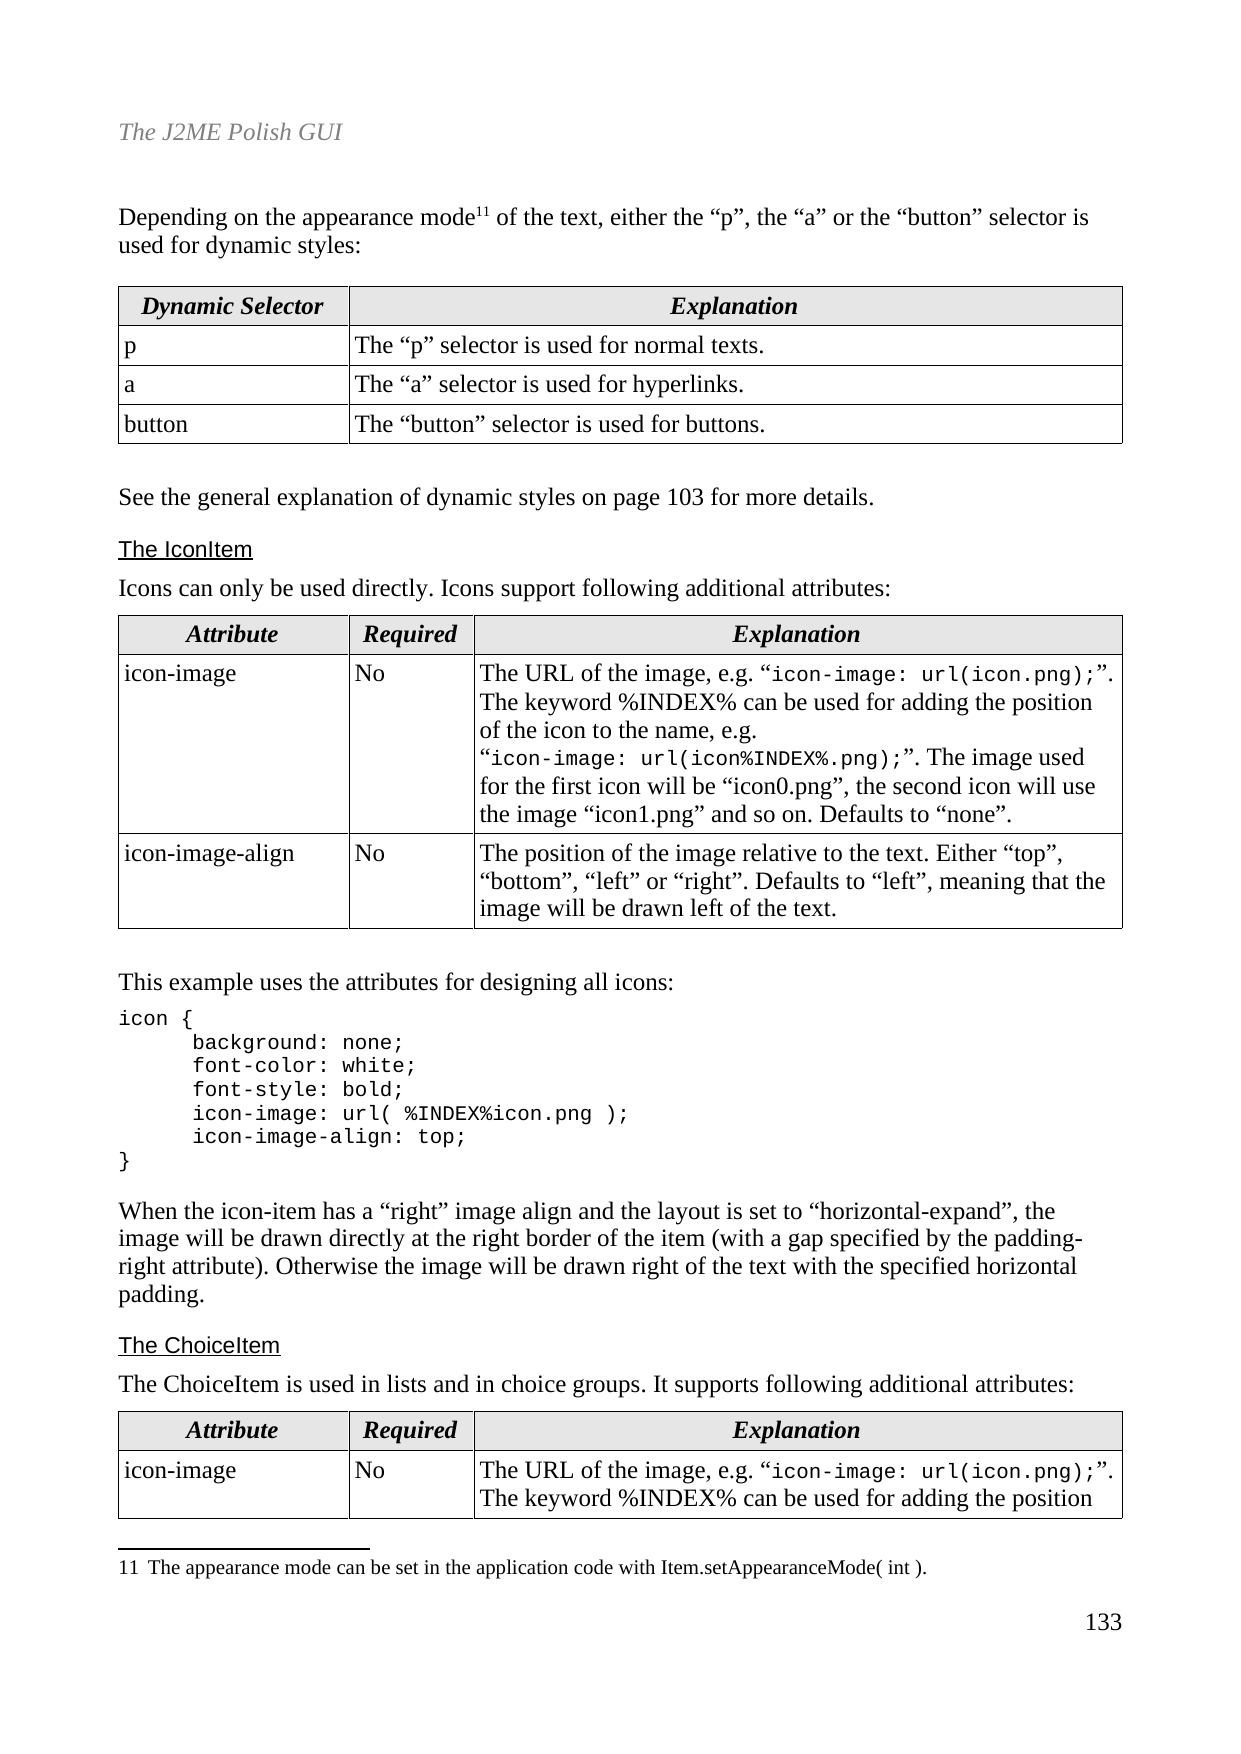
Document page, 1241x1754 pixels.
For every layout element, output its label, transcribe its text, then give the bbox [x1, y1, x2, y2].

table_cell The “a” selector is used for hyperlinks. [350, 366, 1122, 404]
text The ChoiceItem is used in lists and in choice groups. It supports following additional attributes: [118, 1371, 1122, 1398]
table_cell The position of the image relative to the text. Either “top”, “bottom”, “left” or “right”. Defaults to “left”, meaning that the image will be drawn left of the text. [475, 834, 1122, 928]
table_cell The URL of the image, e.g. “icon-image: url(icon.png);”. The keyword %INDEX% can be used for adding the position [475, 1451, 1122, 1518]
text icon { [118, 1008, 1122, 1032]
text font-color: white; [118, 1056, 1122, 1079]
text } [118, 1150, 1122, 1173]
table_cell p [119, 326, 348, 365]
text font-style: bold; [118, 1079, 1122, 1103]
table_cell icon-image [119, 1451, 348, 1518]
table_cell No [350, 1451, 473, 1518]
table_cell icon-image-align [119, 834, 348, 928]
text This example uses the attributes for designing all icons: [118, 968, 1122, 996]
table_header Attribute [119, 1412, 348, 1450]
subtitle The IconItem [118, 536, 1122, 562]
text background: none; [118, 1032, 1122, 1056]
table_header Explanation [475, 616, 1122, 654]
table_header Required [350, 616, 473, 654]
table_cell No [350, 834, 473, 928]
text When the icon-item has a “right” image align and the layout is set to “horizontal-expand”, the image will be drawn directly at the right border of the item (with a gap specified by the padding-right attribute). Otherwise the image will be drawn right of the text with the specified horizontal padding. [118, 1197, 1122, 1308]
table_cell a [119, 366, 348, 404]
table_cell button [119, 405, 348, 443]
text The appearance mode can be set in the application code with Item.setAppearanceMode( int ). [118, 1556, 1122, 1578]
text See the general explanation of dynamic styles on page 107 for more details. [118, 483, 1122, 511]
table_cell The “button” selector is used for buttons. [350, 405, 1122, 443]
table_cell No [350, 655, 473, 833]
text Depending on the appearance mode of the text, either the “p”, the “a” or the “button” selector is used for dynamic styles: [118, 203, 1122, 258]
table_header Explanation [475, 1412, 1122, 1450]
table_header Attribute [119, 616, 348, 654]
text icon-image: url( %INDEX%icon.png ); [118, 1103, 1122, 1126]
subtitle The ChoiceItem [118, 1333, 1122, 1358]
text icon-image-align: top; [118, 1126, 1122, 1150]
table_header Dynamic Selector [119, 287, 348, 325]
table_cell icon-image [119, 655, 348, 833]
table_cell The “p” selector is used for normal texts. [350, 326, 1122, 365]
table_cell The URL of the image, e.g. “icon-image: url(icon.png);”. The keyword %INDEX% can be used for adding the position of the icon to the name, e.g. “icon-image: url(icon%INDEX%.png);”. The image used for the first icon will be “icon0.png”, the second icon will use the image “icon1.png” and so on. Defaults to “none”. [475, 655, 1122, 833]
text Icons can only be used directly. Icons support following additional attributes: [118, 574, 1122, 602]
table_header Explanation [350, 287, 1122, 325]
table_header Required [350, 1412, 473, 1450]
